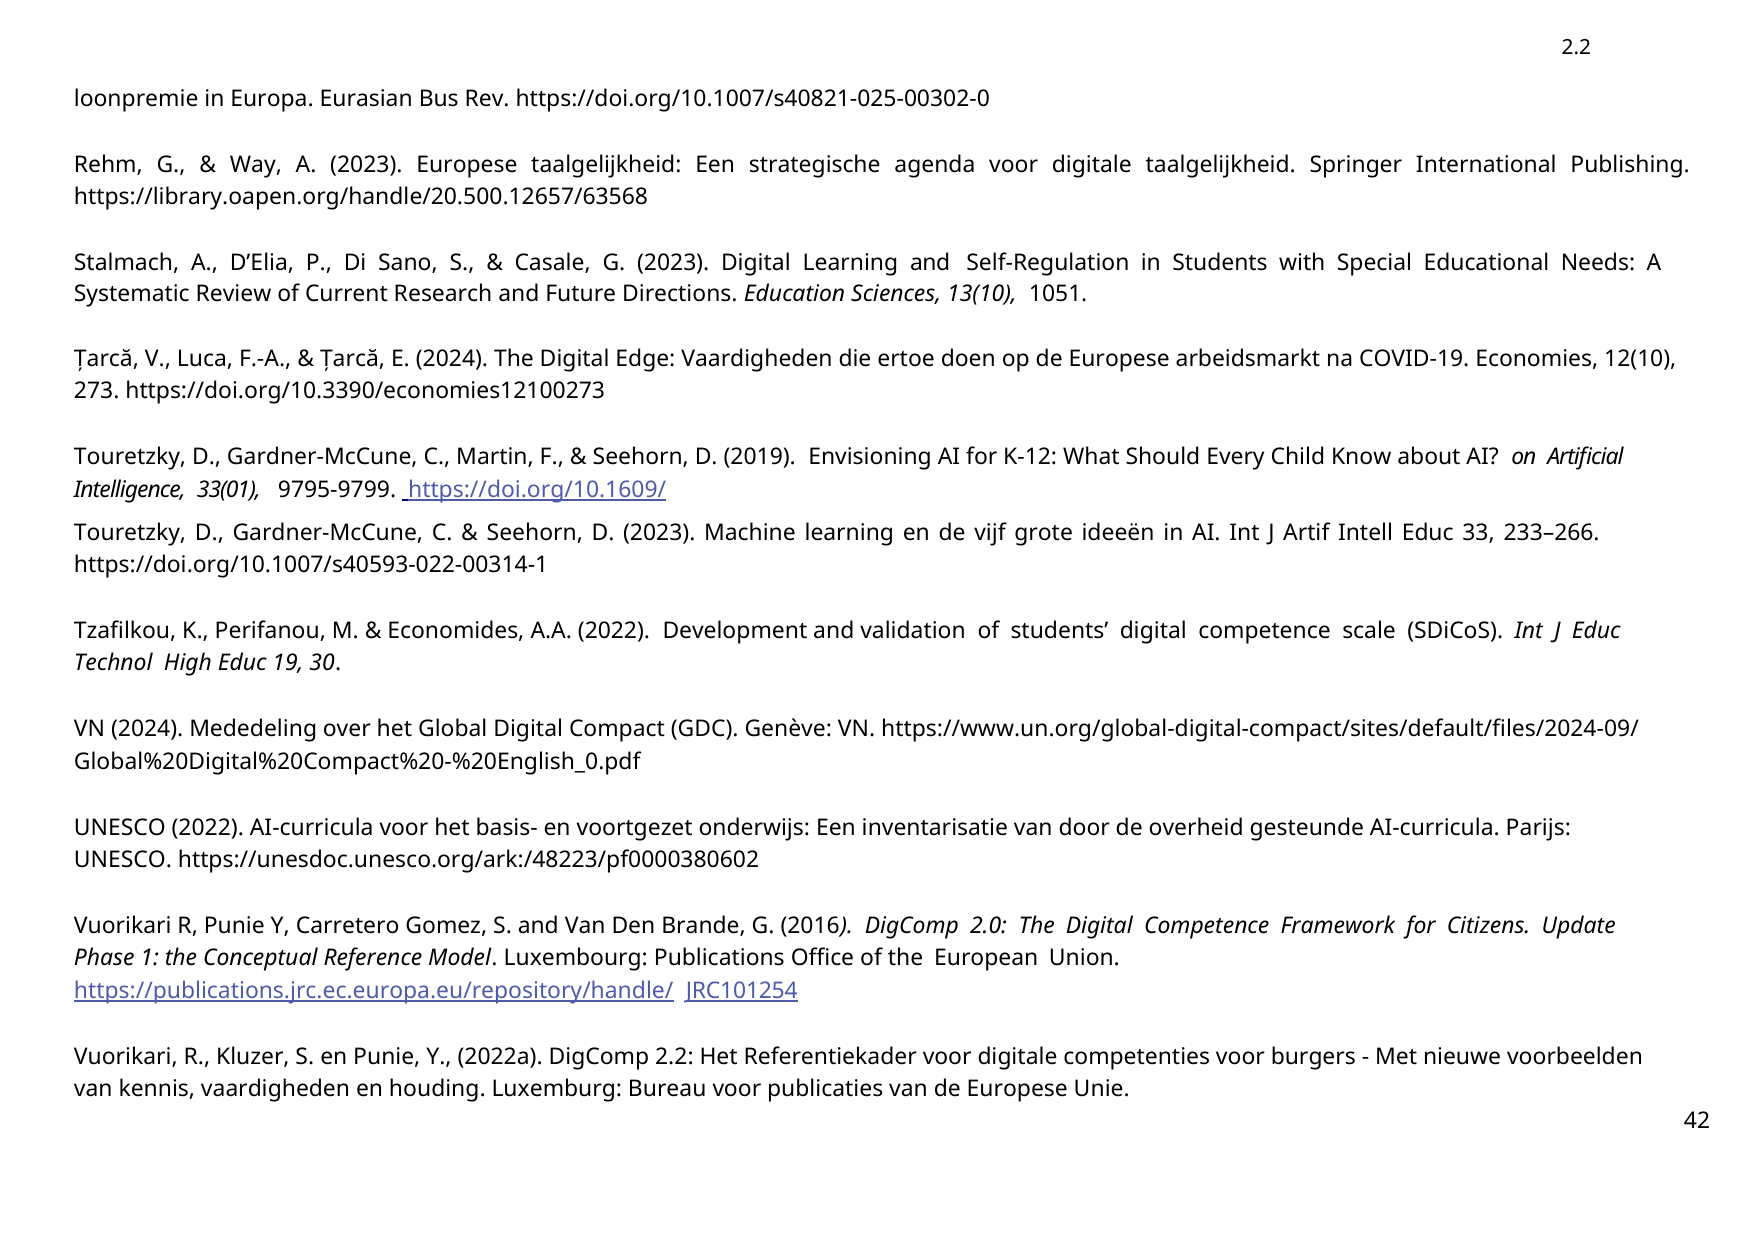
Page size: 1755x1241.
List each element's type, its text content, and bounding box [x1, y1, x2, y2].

text Stalmach, A., D’Elia, P., Di Sano, S., & Casale, G. (2023). Digital Learning and Self-Regulation in Students with Special Educational Needs: A Systematic Review of Current Research and Future Directions. Education Sciences, 13(10), 1051. [74, 246, 1710, 308]
text UNESCO (2022). AI-curricula voor het basis- en voortgezet onderwijs: Een inventarisatie van door de overheid gesteunde AI-curricula. Parijs: UNESCO. https://unesdoc.unesco.org/ark:/48223/pf0000380602 [74, 811, 1662, 874]
text loonpremie in Europa. Eurasian Bus Rev. https://doi.org/10.1007/s40821-025-00302-0 [74, 82, 1695, 113]
text Vuorikari R, Punie Y, Carretero Gomez, S. and Van Den Brande, G. (2016). DigComp 2.0: The Digital Competence Framework for Citizens. Update Phase 1: the Conceptual Reference Model. Luxembourg: Publications Office of the European Union. https://publications.jrc.ec.europa.eu/repository/handle/ JRC101254 [74, 909, 1621, 1005]
text Țarcă, V., Luca, F.-A., & Țarcă, E. (2024). The Digital Edge: Vaardigheden die ertoe doen op de Europese arbeidsmarkt na COVID-19. Economies, 12(10), 273. https://doi.org/10.3390/economies12100273 [74, 342, 1705, 405]
text Rehm, G., & Way, A. (2023). Europese taalgelijkheid: Een strategische agenda voor digitale taalgelijkheid. Springer International Publishing. https://library.oapen.org/handle/20.500.12657/63568 [74, 147, 1691, 211]
text Touretzky, D., Gardner-McCune, C. & Seehorn, D. (2023). Machine learning en de vijf grote ideeën in AI. Int J Artif Intell Educ 33, 233–266. https://doi.org/10.1007/s40593-022-00314-1 [74, 515, 1603, 579]
text VN (2024). Mededeling over het Global Digital Compact (GDC). Genève: VN. https://www.un.org/global-digital-compact/sites/default/files/2024-09/Global%20Digital%20Compact%20-%20English_0.pdf [74, 712, 1663, 776]
text Vuorikari, R., Kluzer, S. en Punie, Y., (2022a). DigComp 2.2: Het Referentiekader voor digitale competenties voor burgers - Met nieuwe voorbeelden van kennis, vaardigheden en houding. Luxemburg: Bureau voor publicaties van de Europese Unie. [74, 1040, 1662, 1103]
text Touretzky, D., Gardner-McCune, C., Martin, F., & Seehorn, D. (2019). Envisioning AI for K-12: What Should Every Child Know about AI? on Artificial Intelligence, 33(01), 9795-9799. https://doi.org/10.1609/ [74, 440, 1700, 504]
text Tzafilkou, K., Perifanou, M. & Economides, A.A. (2022). Development and validation of students’ digital competence scale (SDiCoS). Int J Educ Technol High Educ 19, 30. [74, 614, 1668, 678]
